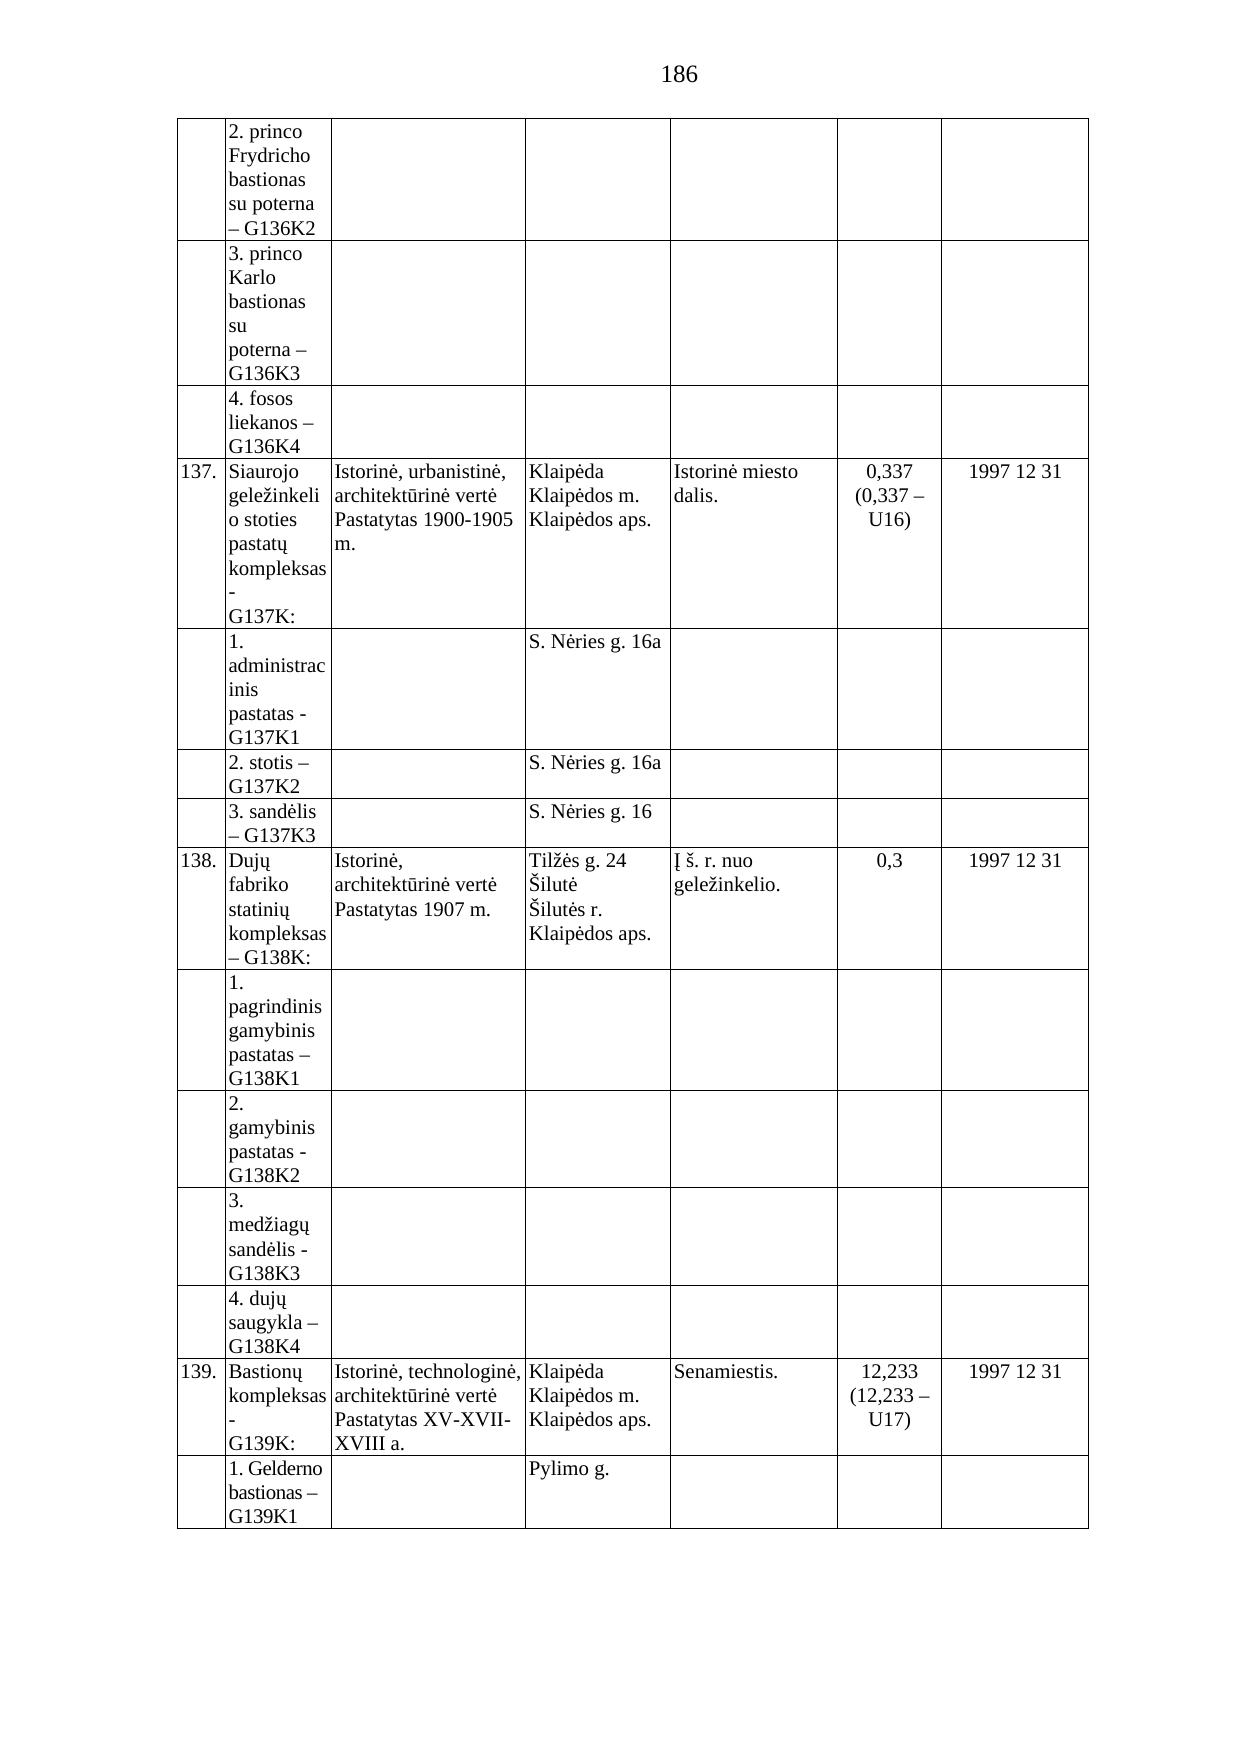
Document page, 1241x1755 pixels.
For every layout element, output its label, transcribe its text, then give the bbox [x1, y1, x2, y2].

table_cell 139. [178, 1359, 225, 1455]
table_cell Į š. r. nuo geležinkelio. [671, 848, 837, 969]
table_cell [838, 386, 941, 458]
table_cell [1135, 749, 1181, 798]
table_cell [178, 386, 225, 458]
table_cell Siaurojo geležinkelio stoties pastatų kompleksas - G137K: [226, 459, 331, 628]
table_cell [942, 1456, 1088, 1528]
table_cell [1135, 1187, 1181, 1284]
table_cell [178, 629, 225, 749]
table_cell [1135, 969, 1181, 1090]
table_cell S. Nėries g. 16a [526, 629, 670, 749]
table_cell [838, 241, 941, 385]
table_cell [838, 629, 941, 749]
table_cell [1089, 240, 1135, 385]
table_cell [526, 1091, 670, 1187]
table_cell [526, 970, 670, 1090]
table_cell [1135, 798, 1181, 847]
table_cell [1135, 240, 1181, 385]
table_cell 0,3 [838, 848, 941, 969]
table_cell 12,233 (12,233 – U17) [838, 1359, 941, 1455]
table_cell Bastionų kompleksas- G139K: [226, 1359, 331, 1455]
table_cell Klaipėda Klaipėdos m. Klaipėdos aps. [526, 459, 670, 628]
table_cell [332, 750, 525, 798]
table_cell [1135, 1358, 1181, 1455]
table_cell [1089, 628, 1135, 749]
table_cell [1089, 118, 1135, 239]
table_cell [1089, 1358, 1135, 1455]
table_cell Istorinė, technologinė, architektūrinė vertė Pastatytas XV-XVII-XVIII a. [332, 1359, 525, 1455]
table_cell [526, 386, 670, 458]
table_cell [526, 1286, 670, 1358]
table_cell 3. sandėlis – G137K3 [226, 799, 331, 847]
table_cell [942, 750, 1088, 798]
table_cell [332, 1188, 525, 1284]
table_cell Senamiestis. [671, 1359, 837, 1455]
table_cell [178, 1286, 225, 1358]
table_cell [942, 241, 1088, 385]
table_cell [671, 629, 837, 749]
table_cell [838, 750, 941, 798]
table_cell 2. princo Frydricho bastionas su poterna – G136K2 [226, 119, 331, 239]
table_cell [942, 119, 1088, 239]
table_cell [942, 386, 1088, 458]
table_cell [1135, 118, 1181, 239]
table_cell 1. pagrindinis gamybinis pastatas – G138K1 [226, 970, 331, 1090]
table_cell [1135, 1455, 1181, 1528]
table_cell [942, 1286, 1088, 1358]
table_cell [671, 1091, 837, 1187]
table_cell [332, 386, 525, 458]
table_cell [838, 1456, 941, 1528]
table_cell [178, 970, 225, 1090]
table_cell 3. princo Karlo bastionas su poterna – G136K3 [226, 241, 331, 385]
table_cell [1089, 749, 1135, 798]
table_cell 1. Gelderno bastionas – G139K1 [226, 1456, 331, 1528]
table_cell [671, 1286, 837, 1358]
table_cell [332, 1286, 525, 1358]
table_cell [332, 629, 525, 749]
table_cell [838, 119, 941, 239]
table_cell [1089, 847, 1135, 969]
table_cell 2. gamybinis pastatas - G138K2 [226, 1091, 331, 1187]
table_cell 4. fosos liekanos – G136K4 [226, 386, 331, 458]
table_cell Tilžės g. 24 Šilutė Šilutės r. Klaipėdos aps. [526, 848, 670, 969]
table_cell [671, 386, 837, 458]
table_cell 1. administracinis pastatas - G137K1 [226, 629, 331, 749]
table_cell Dujų fabriko statinių kompleksas – G138K: [226, 848, 331, 969]
table_cell [838, 1286, 941, 1358]
table_cell [671, 1188, 837, 1284]
table_cell [178, 241, 225, 385]
table_cell [332, 1091, 525, 1187]
table_cell S. Nėries g. 16a [526, 750, 670, 798]
table_cell [1135, 385, 1181, 458]
table_cell [942, 1091, 1088, 1187]
table_cell [1089, 1455, 1135, 1528]
table_cell [1135, 1285, 1181, 1358]
table_cell [332, 799, 525, 847]
table_cell [332, 970, 525, 1090]
table_cell [1089, 1187, 1135, 1284]
table_cell 1997 12 31 [942, 459, 1088, 628]
table_cell Klaipėda Klaipėdos m. Klaipėdos aps. [526, 1359, 670, 1455]
table_cell [1089, 385, 1135, 458]
table_cell [942, 970, 1088, 1090]
table_cell [838, 1188, 941, 1284]
table_cell [178, 799, 225, 847]
table_cell [942, 1188, 1088, 1284]
table_cell 4. dujų saugykla – G138K4 [226, 1286, 331, 1358]
table_cell [178, 1456, 225, 1528]
table_cell 1997 12 31 [942, 848, 1088, 969]
table_cell [178, 1188, 225, 1284]
table_cell [178, 750, 225, 798]
table_cell [1089, 969, 1135, 1090]
table_cell [526, 119, 670, 239]
table_cell Istorinė miesto dalis. [671, 459, 837, 628]
table_cell Istorinė, architektūrinė vertė Pastatytas 1907 m. [332, 848, 525, 969]
table_cell 137. [178, 459, 225, 628]
table_cell [671, 970, 837, 1090]
table_cell [838, 1091, 941, 1187]
table_cell [838, 799, 941, 847]
table_cell [332, 241, 525, 385]
table_cell [942, 799, 1088, 847]
table_cell [1089, 798, 1135, 847]
table_cell [526, 241, 670, 385]
table_cell 2. stotis – G137K2 [226, 750, 331, 798]
table_cell Istorinė, urbanistinė, architektūrinė vertė Pastatytas 1900-1905 m. [332, 459, 525, 628]
table_cell [671, 1456, 837, 1528]
table_cell [332, 1456, 525, 1528]
table_cell [671, 241, 837, 385]
table_cell [178, 1091, 225, 1187]
table_cell [1135, 628, 1181, 749]
table_cell Pylimo g. [526, 1456, 670, 1528]
table_cell [1089, 1090, 1135, 1187]
table_cell [178, 119, 225, 239]
table_cell [942, 629, 1088, 749]
table_cell [671, 119, 837, 239]
table_cell 3. medžiagų sandėlis - G138K3 [226, 1188, 331, 1284]
table_cell [1135, 458, 1181, 628]
table_cell S. Nėries g. 16 [526, 799, 670, 847]
table_cell [838, 970, 941, 1090]
table_cell [1135, 1090, 1181, 1187]
table_cell [671, 799, 837, 847]
table_cell [1089, 1285, 1135, 1358]
table_cell 138. [178, 848, 225, 969]
table_cell [332, 119, 525, 239]
table_cell [526, 1188, 670, 1284]
table_cell 1997 12 31 [942, 1359, 1088, 1455]
table_cell [671, 750, 837, 798]
table_cell 0,337 (0,337 – U16) [838, 459, 941, 628]
table_cell [1135, 847, 1181, 969]
table_cell [1089, 458, 1135, 628]
